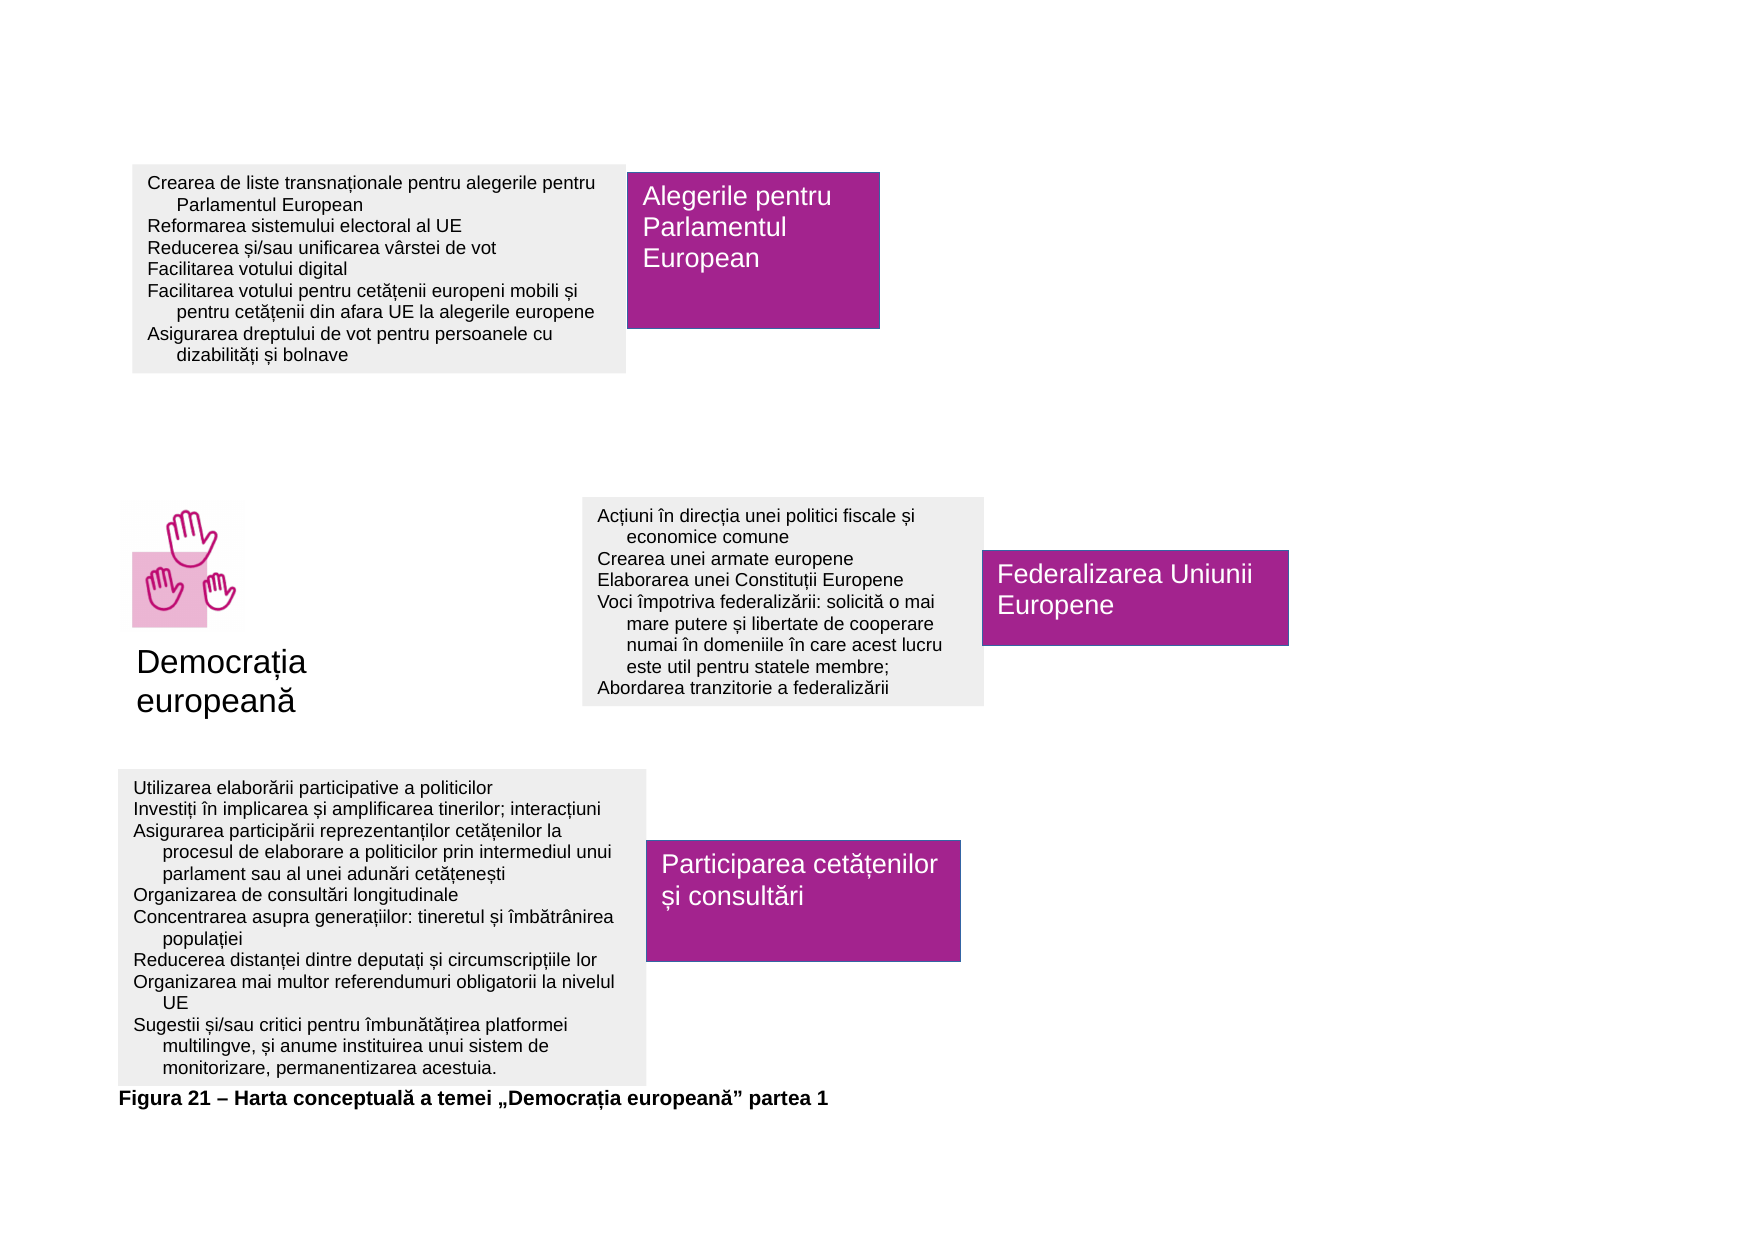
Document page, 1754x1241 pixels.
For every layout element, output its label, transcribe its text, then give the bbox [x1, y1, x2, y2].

text Figura 21 – Harta conceptuală a temei „Democrația europeană” partea 1 [118, 177, 1289, 1110]
picture [120, 500, 245, 632]
